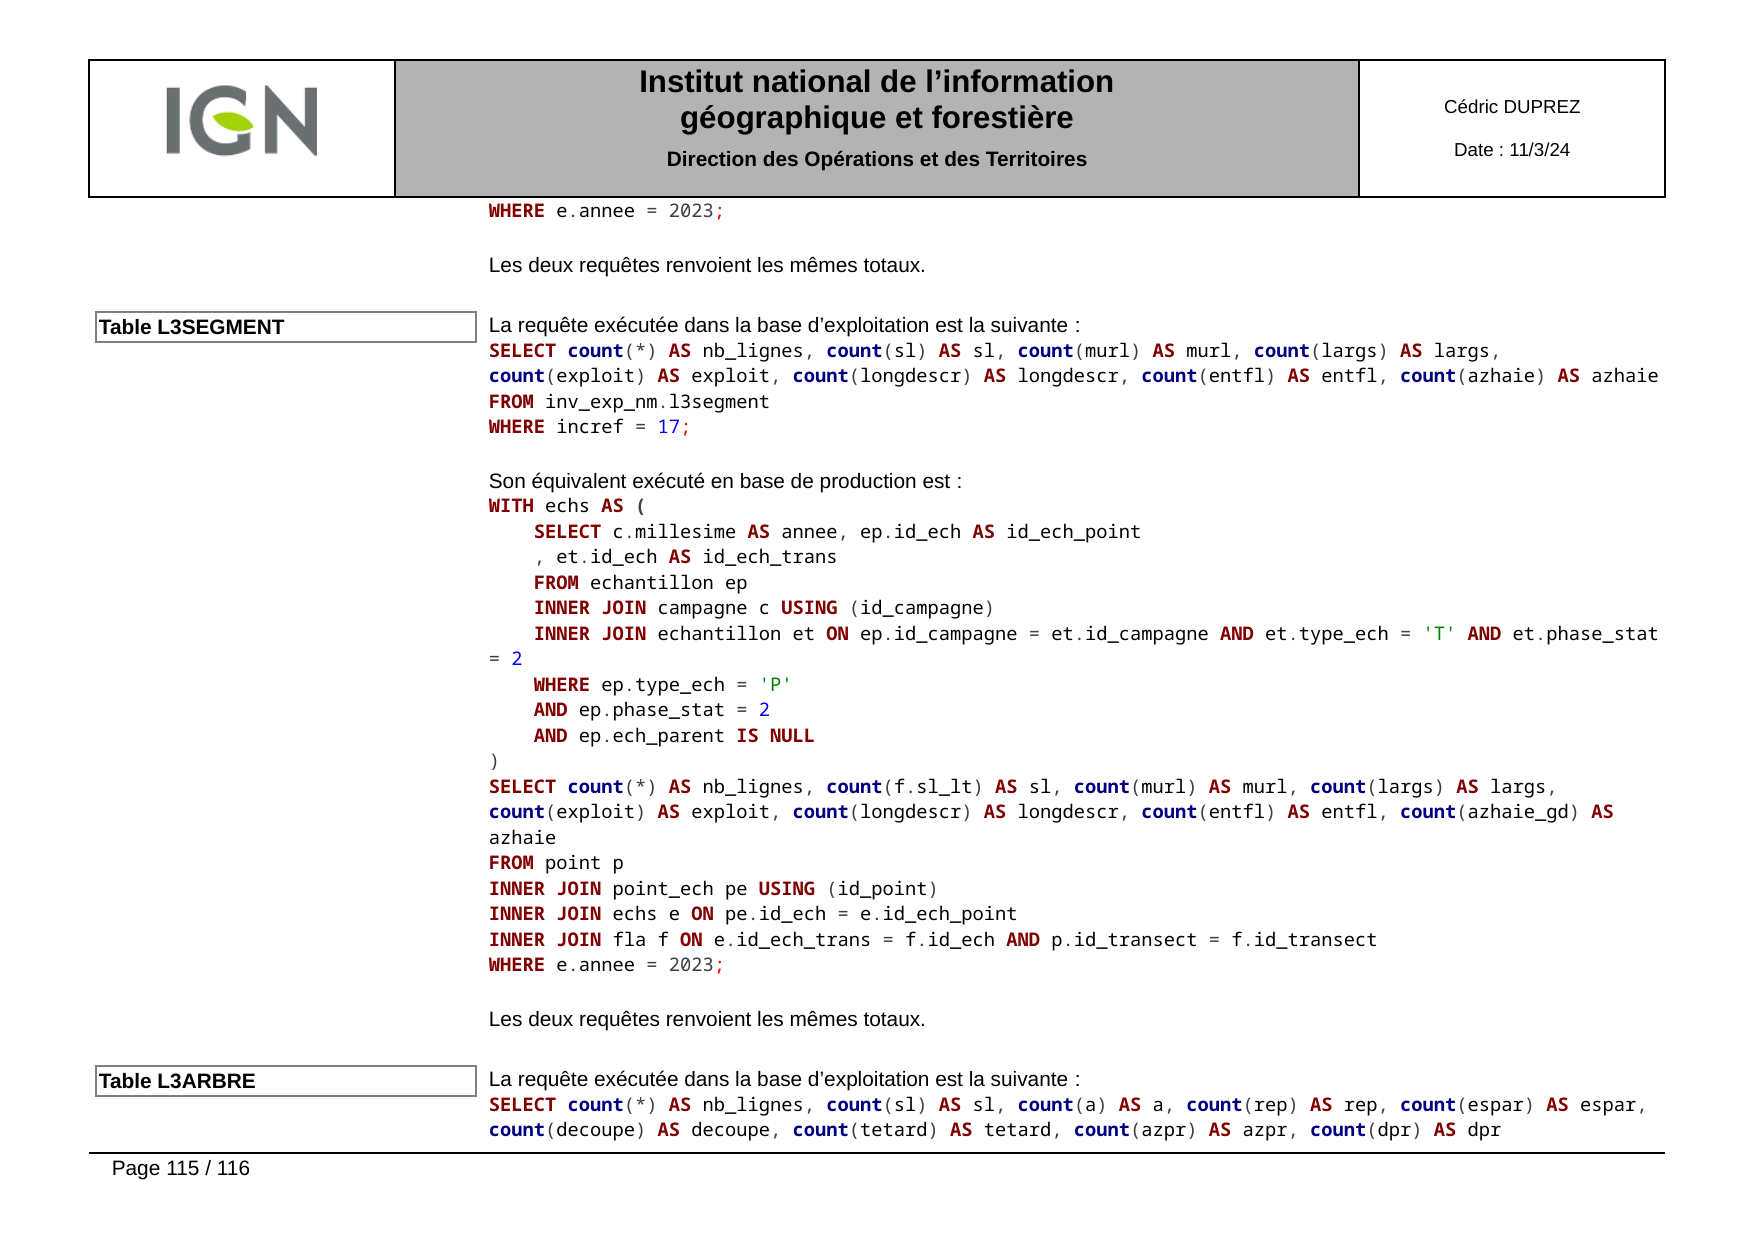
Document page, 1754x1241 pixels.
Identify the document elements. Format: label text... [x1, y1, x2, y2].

table_cell [89, 198, 483, 310]
picture [141, 62, 343, 180]
table_cell La requête exécutée dans la base d’exploitation est la suivante : SELECT count(*) AS nb_lignes, count(sl) AS sl, count(murl) AS murl, count(largs) AS largs, count(exploit) AS exploit, count(longdescr) AS longdescr, count(entfl) AS entfl, count(azhaie) AS azhaie FROM inv_exp_nm.l3segment WHERE incref = 17; Son équivalent exécuté en base de production est : WITH echs AS ( SELECT c.millesime AS annee, ep.id_ech AS id_ech_point , et.id_ech AS id_ech_trans FROM echantillon ep INNER JOIN campagne c USING (id_campagne) INNER JOIN echantillon et ON ep.id_campagne = et.id_campagne AND et.type_ech = 'T' AND et.phase_stat = 2 WHERE ep.type_ech = 'P' AND ep.phase_stat = 2 AND ep.ech_parent IS NULL ) SELECT count(*) AS nb_lignes, count(f.sl_lt) AS sl, count(murl) AS murl, count(largs) AS largs, count(exploit) AS exploit, count(longdescr) AS longdescr, count(entfl) AS entfl, count(azhaie_gd) AS azhaie FROM point p INNER JOIN point_ech pe USING (id_point) INNER JOIN echs e ON pe.id_ech = e.id_ech_point INNER JOIN fla f ON e.id_ech_trans = f.id_ech AND p.id_transect = f.id_transect WHERE e.annee = 2023; Les deux requêtes renvoient les mêmes totaux. [483, 310, 1665, 1064]
table_cell Table L3ARBRE [89, 1064, 483, 1148]
table_cell La requête exécutée dans la base d’exploitation est la suivante : SELECT count(*) AS nb_lignes, count(sl) AS sl, count(a) AS a, count(rep) AS rep, count(espar) AS espar, count(decoupe) AS decoupe, count(tetard) AS tetard, count(azpr) AS azpr, count(dpr) AS dpr [483, 1064, 1665, 1148]
table_cell WHERE e.annee = 2023; Les deux requêtes renvoient les mêmes totaux. [483, 198, 1665, 310]
table_cell Table L3SEGMENT [89, 310, 483, 1064]
